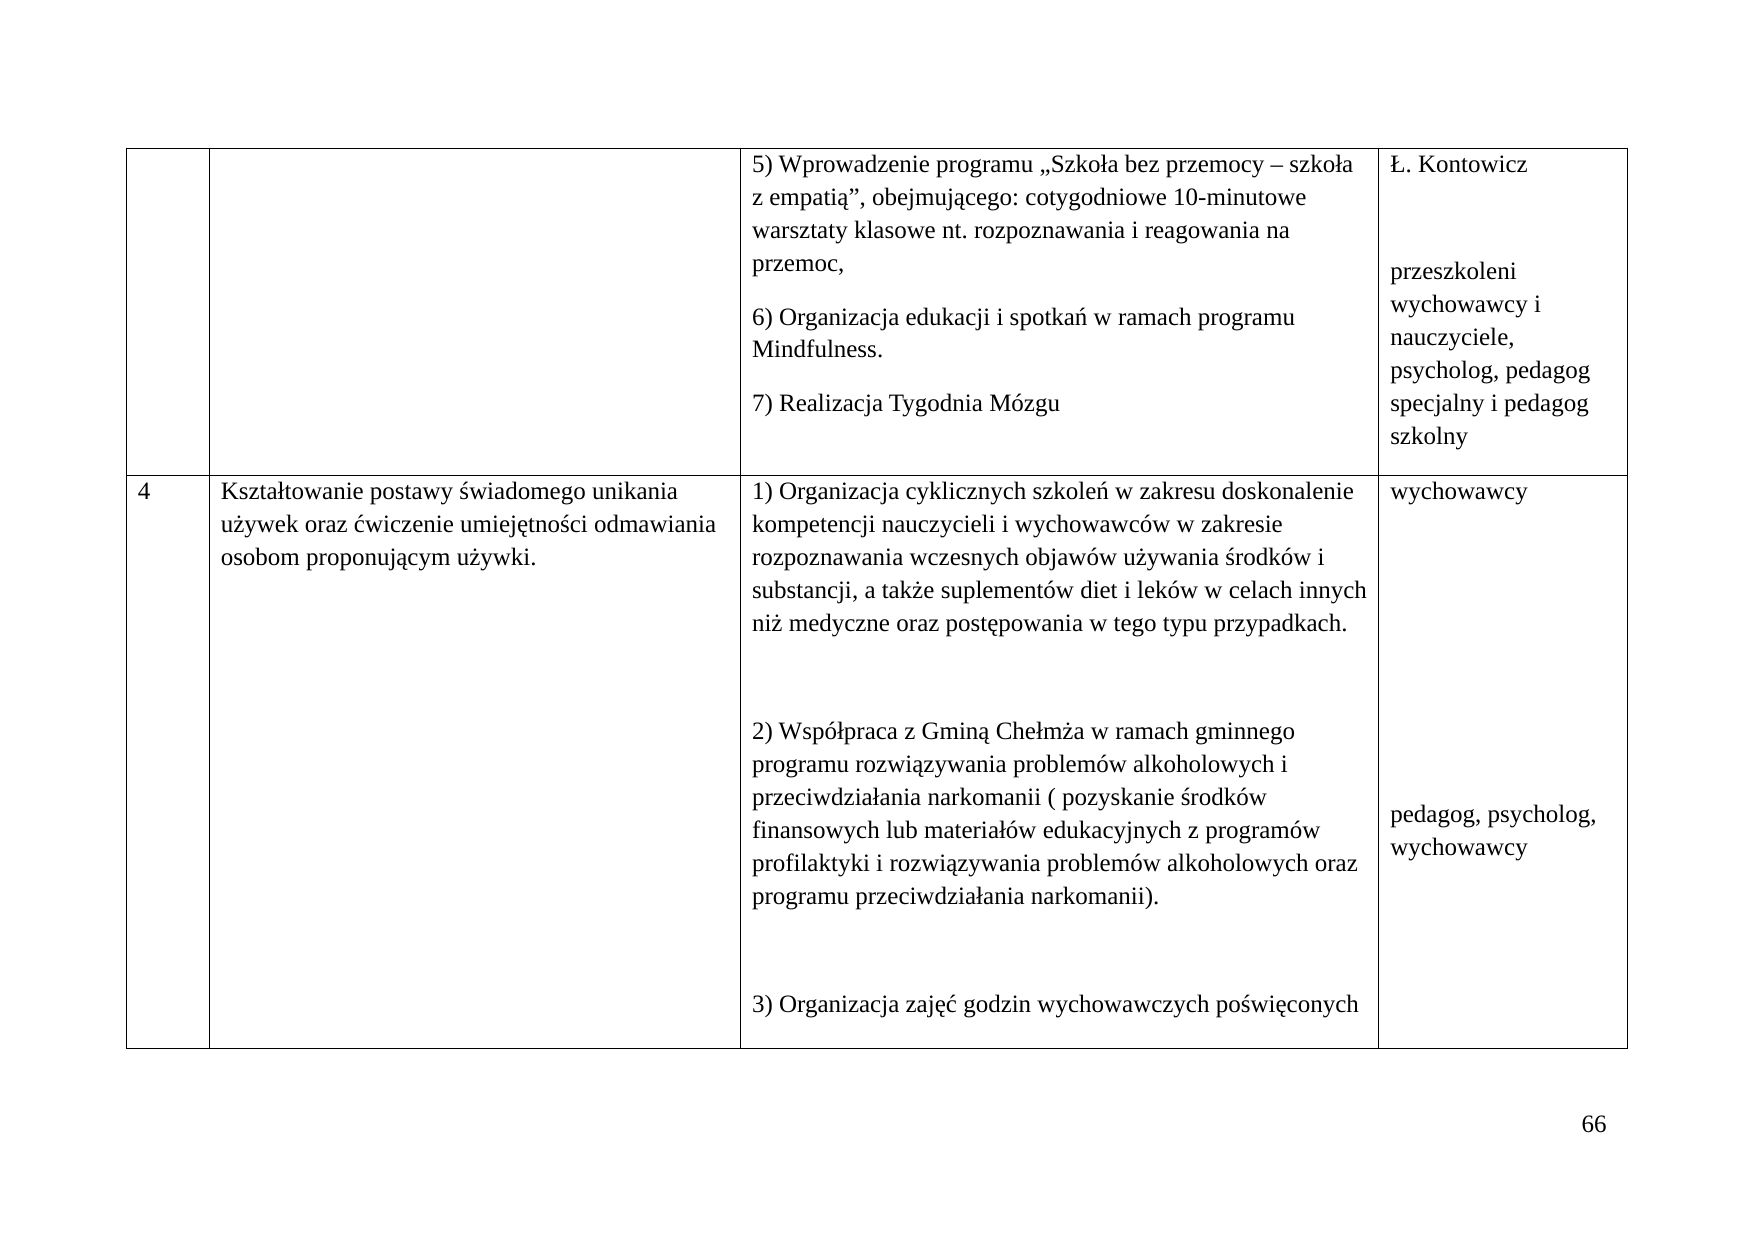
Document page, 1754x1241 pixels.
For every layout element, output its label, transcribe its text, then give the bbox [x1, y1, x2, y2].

table_cell [210, 149, 740, 475]
table_cell 4 [127, 476, 209, 1048]
table_cell [127, 149, 209, 475]
table_cell Ł. Kontowicz przeszkoleni wychowawcy i nauczyciele, psycholog, pedagog specjalny i pedagog szkolny [1379, 149, 1627, 475]
table_cell 5) Wprowadzenie programu „Szkoła bez przemocy – szkoła z empatią”, obejmującego: cotygodniowe 10-minutowe warsztaty klasowe nt. rozpoznawania i reagowania na przemoc, 6) Organizacja edukacji i spotkań w ramach programu Mindfulness. 7) Realizacja Tygodnia Mózgu [741, 149, 1378, 475]
table_cell wychowawcy pedagog, psycholog, wychowawcy [1379, 476, 1627, 1048]
table_cell Kształtowanie postawy świadomego unikania używek oraz ćwiczenie umiejętności odmawiania osobom proponującym używki. [210, 476, 740, 1048]
table_cell 1) Organizacja cyklicznych szkoleń w zakresu doskonalenie kompetencji nauczycieli i wychowawców w zakresie rozpoznawania wczesnych objawów używania środków i substancji, a także suplementów diet i leków w celach innych niż medyczne oraz postępowania w tego typu przypadkach. 2) Współpraca z Gminą Chełmża w ramach gminnego programu rozwiązywania problemów alkoholowych i przeciwdziałania narkomanii ( pozyskanie środków finansowych lub materiałów edukacyjnych z programów profilaktyki i rozwiązywania problemów alkoholowych oraz programu przeciwdziałania narkomanii). 3) Organizacja zajęć godzin wychowawczych poświęconych [741, 476, 1378, 1048]
